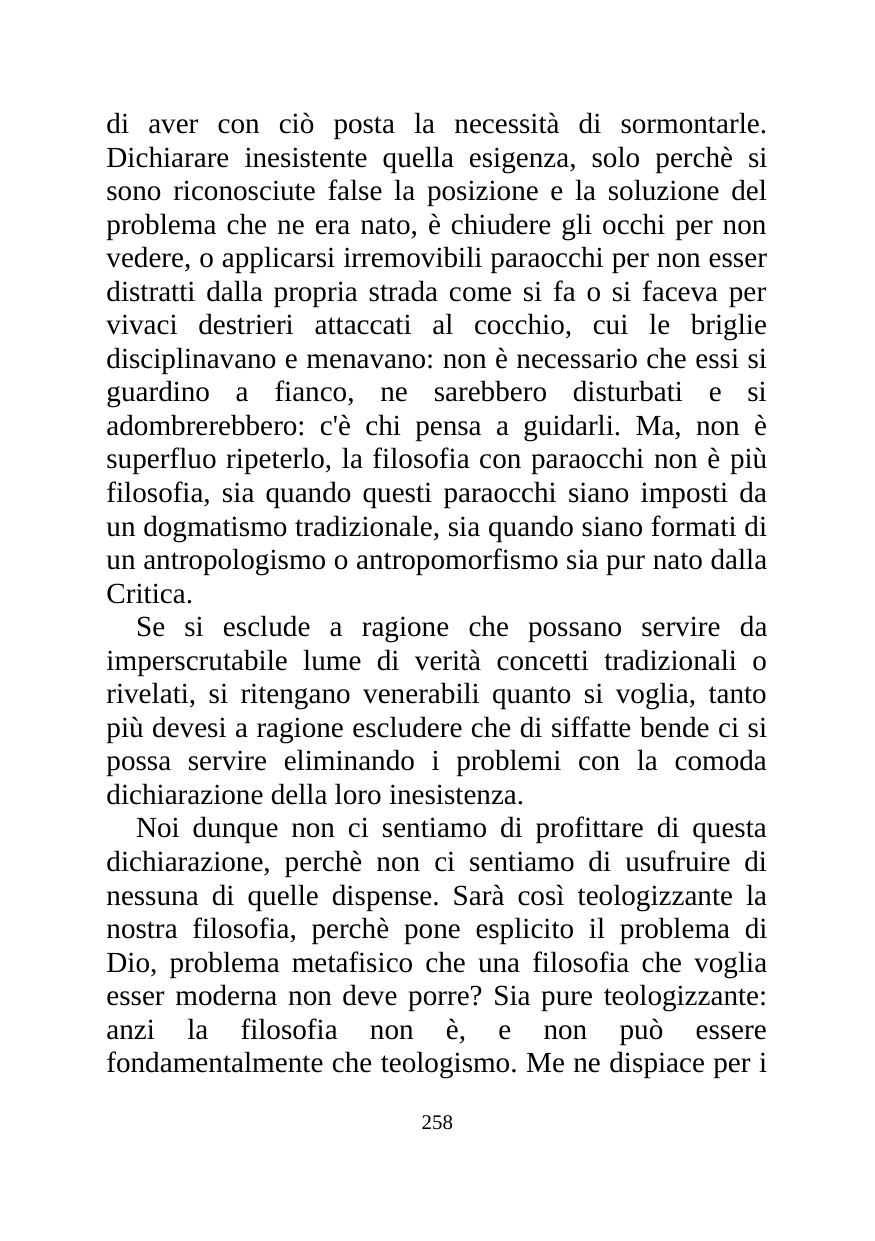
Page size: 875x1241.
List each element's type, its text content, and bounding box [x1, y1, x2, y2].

text Noi dunque non ci sentiamo di profittare di questa dichiarazione, perchè non ci sentiamo di usufruire di nessuna di quelle dispense. Sarà così teologizzante la nostra filosofia, perchè pone esplicito il problema di Dio, problema metafisico che una filosofia che voglia esser moderna non deve porre? Sia pure teologizzante: anzi la filosofia non è, e non può essere fondamentalmente che teologismo. Me ne dispiace per i [106, 811, 768, 1079]
text di aver con ciò posta la necessità di sormontarle. Dichiarare inesistente quella esigenza, solo perchè si sono riconosciute false la posizione e la soluzione del problema che ne era nato, è chiudere gli occhi per non vedere, o applicarsi irremovibili paraocchi per non esser distratti dalla propria strada come si fa o si faceva per vivaci destrieri attaccati al cocchio, cui le briglie disciplinavano e menavano: non è necessario che essi si guardino a fianco, ne sarebbero disturbati e si adombrerebbero: c'è chi pensa a guidarli. Ma, non è superfluo ripeterlo, la filosofia con paraocchi non è più filosofia, sia quando questi paraocchi siano imposti da un dogmatismo tradizionale, sia quando siano formati di un antropologismo o antropomorfismo sia pur nato dalla Critica. [106, 106, 768, 609]
text Se si esclude a ragione che possano servire da imperscrutabile lume di verità concetti tradizionali o rivelati, si ritengano venerabili quanto si voglia, tanto più devesi a ragione escludere che di siffatte bende ci si possa servire eliminando i problemi con la comoda dichiarazione della loro inesistenza. [106, 609, 768, 811]
